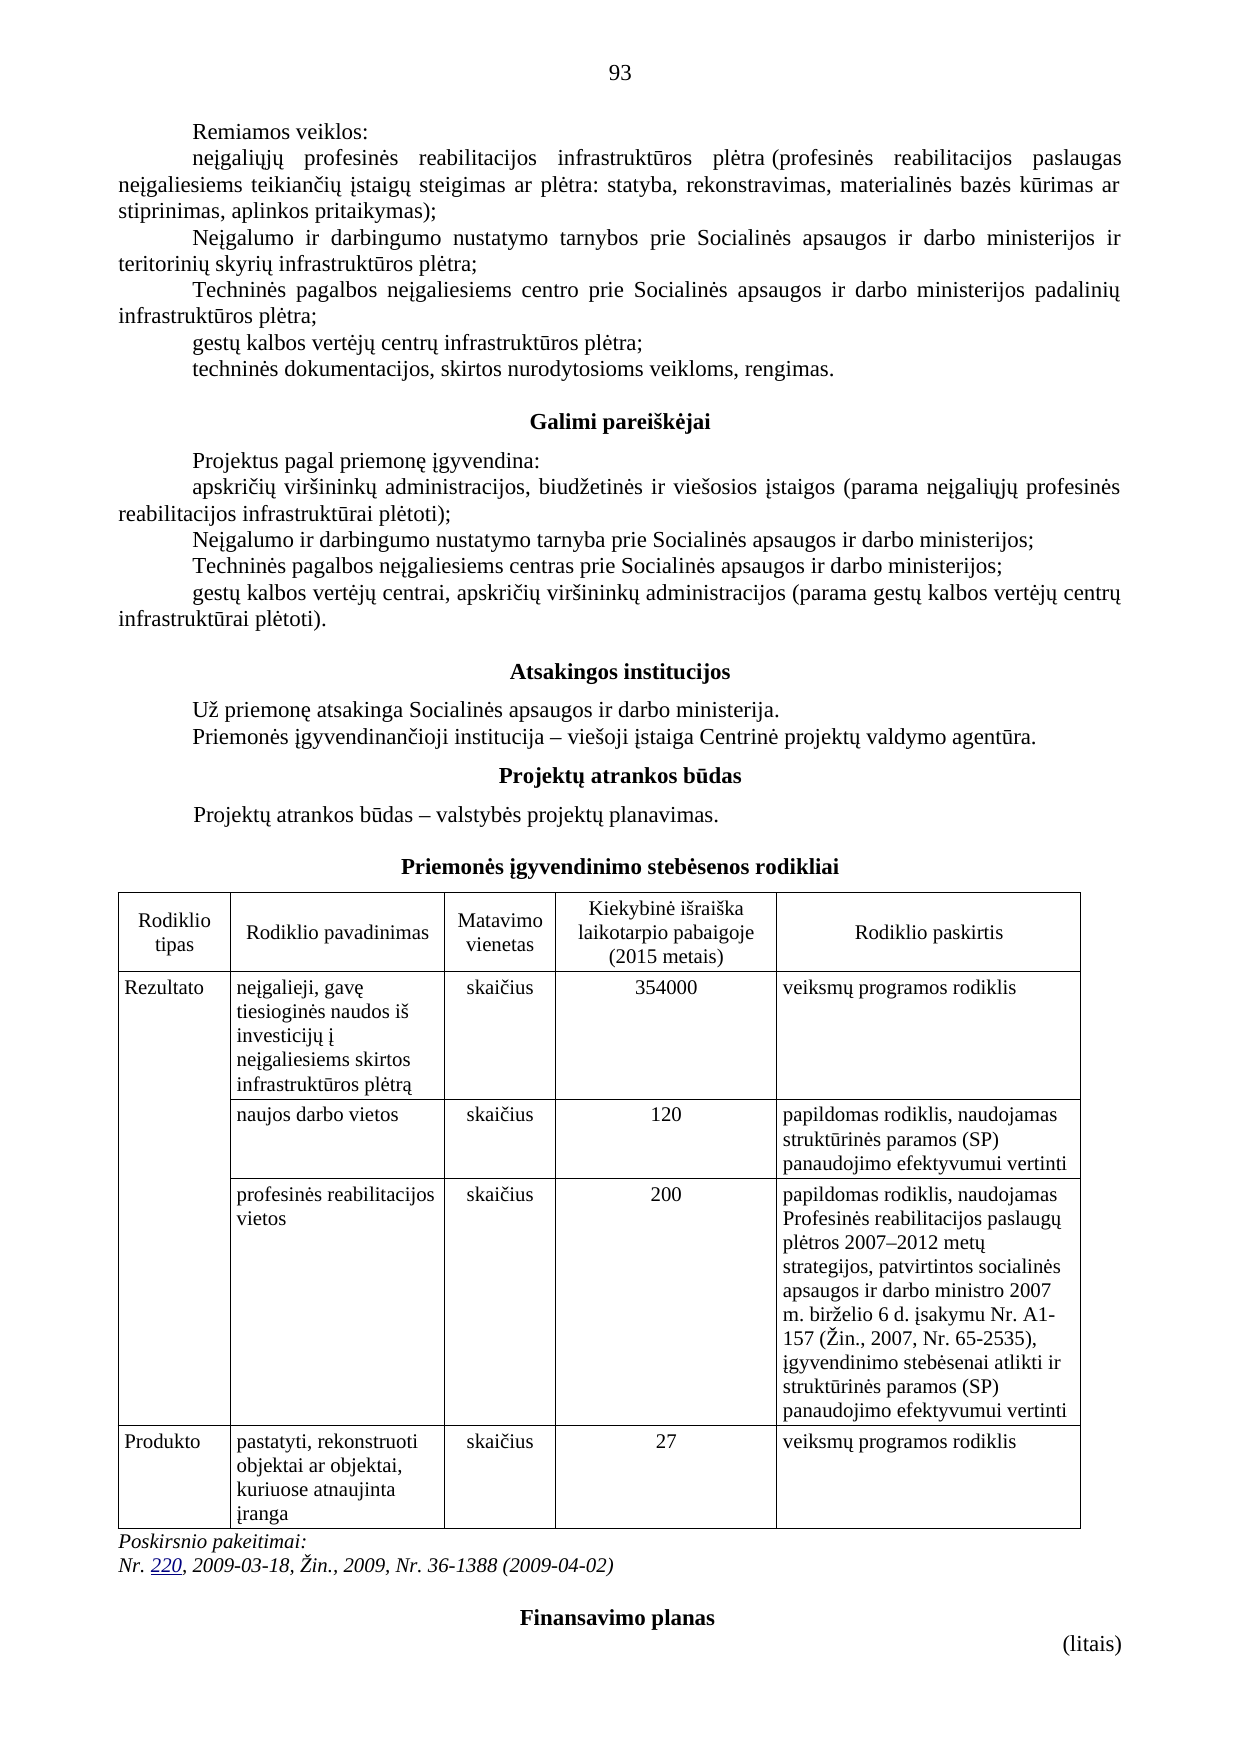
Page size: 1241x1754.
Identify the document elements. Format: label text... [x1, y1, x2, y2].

table_cell neįgalieji, gavę tiesioginės naudos iš investicijų į neįgaliesiems skirtos infrastruktūros plėtrą [231, 972, 444, 1098]
text apskričių viršininkų administracijos, biudžetinės ir viešosios įstaigos (parama neįgaliųjų profesinės reabilitacijos infrastruktūrai plėtoti); [118, 473, 1122, 526]
text neįgaliųjų profesinės reabilitacijos infrastruktūros plėtra (profesinės reabilitacijos paslaugas neįgaliesiems teikiančių įstaigų steigimas ar plėtra: statyba, rekonstravimas, materialinės bazės kūrimas ar stiprinimas, aplinkos pritaikymas); [118, 144, 1122, 223]
text gestų kalbos vertėjų centrų infrastruktūros plėtra; [118, 329, 1122, 355]
text Techninės pagalbos neįgaliesiems centras prie Socialinės apsaugos ir darbo ministerijos; [118, 552, 1122, 579]
table_cell skaičius [445, 1426, 555, 1528]
table_cell skaičius [445, 1179, 555, 1425]
table_cell veiksmų programos rodiklis [777, 972, 1080, 1098]
table_cell skaičius [445, 1100, 555, 1177]
table_cell pastatyti, rekonstruoti objektai ar objektai, kuriuose atnaujinta įranga [231, 1426, 444, 1528]
text Projektų atrankos būdas – valstybės projektų planavimas. [118, 801, 1122, 827]
table_cell 27 [556, 1426, 776, 1528]
text Projektų atrankos būdas [118, 762, 1122, 788]
text (litais) [118, 1630, 1122, 1656]
text Už priemonę atsakinga Socialinės apsaugos ir darbo ministerija. [118, 697, 1122, 723]
table_header Kiekybinė išraiška laikotarpio pabaigoje (2015 metais) [556, 893, 776, 971]
text Techninės pagalbos neįgaliesiems centro prie Socialinės apsaugos ir darbo ministerijos padalinių infrastruktūros plėtra; [118, 276, 1122, 329]
table_cell Produkto [119, 1426, 230, 1528]
text Remiamos veiklos: [118, 118, 1122, 144]
text Atsakingos institucijos [118, 658, 1122, 684]
table_cell naujos darbo vietos [231, 1100, 444, 1177]
table_cell papildomas rodiklis, naudojamas struktūrinės paramos (SP) panaudojimo efektyvumui vertinti [777, 1100, 1080, 1177]
table_cell papildomas rodiklis, naudojamas Profesinės reabilitacijos paslaugų plėtros 2007–2012 metų strategijos, patvirtintos socialinės apsaugos ir darbo ministro 2007 m. birželio 6 d. įsakymu Nr. A1-157 (Žin., 2007, Nr. 65-2535), įgyvendinimo stebėsenai atlikti ir struktūri­nės paramos (SP) panaudojimo efektyvumui vertinti [777, 1179, 1080, 1425]
table_header Rodiklio pavadinimas [231, 893, 444, 971]
table_cell 200 [556, 1179, 776, 1425]
text Projektus pagal priemonę įgyvendina: [118, 447, 1122, 473]
table_cell 354000 [556, 972, 776, 1098]
text Finansavimo planas [118, 1604, 1122, 1630]
text Galimi pareiškėjai [118, 408, 1122, 434]
table_cell Rezultato [119, 972, 230, 1425]
text techninės dokumentacijos, skirtos nurodytosioms veikloms, rengimas. [118, 355, 1122, 382]
table_cell veiksmų programos rodiklis [777, 1426, 1080, 1528]
table_header Matavimo vienetas [445, 893, 555, 971]
text Poskirsnio pakeitimai: [118, 1529, 1122, 1553]
table_cell skaičius [445, 972, 555, 1098]
text Nr. 220, 2009-03-18, Žin., 2009, Nr. 36-1388 (2009-04-02) [118, 1553, 1122, 1577]
table_cell profesinės reabilitacijos vietos [231, 1179, 444, 1425]
text Priemonės įgyvendinimo stebėsenos rodikliai [118, 853, 1122, 880]
text Priemonės įgyvendinančioji institucija – viešoji įstaiga Centrinė projektų valdymo agentūra. [118, 723, 1122, 749]
table_cell 120 [556, 1100, 776, 1177]
table_header Rodiklio tipas [119, 893, 230, 971]
text Neįgalumo ir darbingumo nustatymo tarnybos prie Socialinės apsaugos ir darbo ministerijos ir teritorinių skyrių infrastruktūros plėtra; [118, 223, 1122, 276]
table_header Rodiklio paskirtis [777, 893, 1080, 971]
text gestų kalbos vertėjų centrai, apskričių viršininkų administracijos (parama gestų kalbos vertėjų centrų infrastruktūrai plėtoti). [118, 579, 1122, 631]
text Neįgalumo ir darbingumo nustatymo tarnyba prie Socialinės apsaugos ir darbo ministerijos; [118, 526, 1122, 552]
